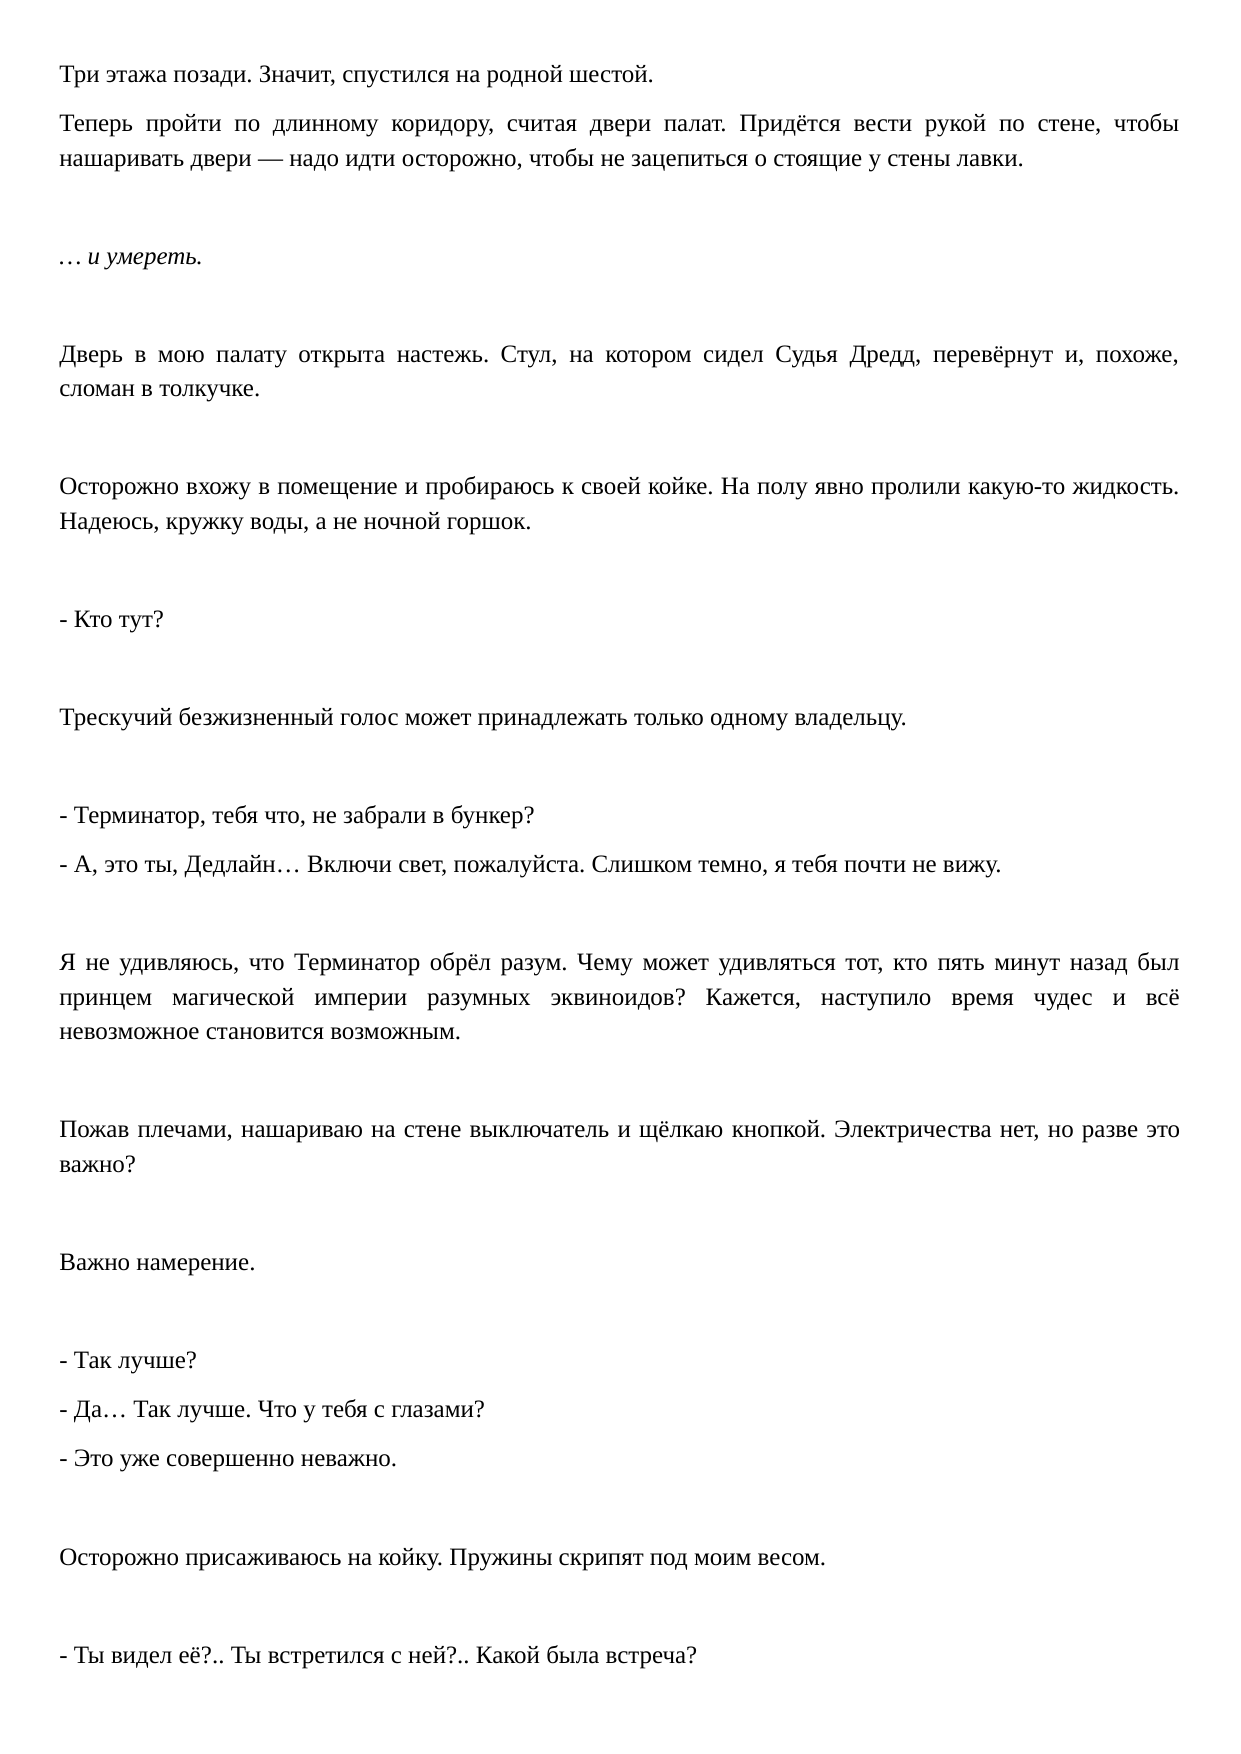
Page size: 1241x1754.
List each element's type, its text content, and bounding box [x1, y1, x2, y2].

text - Кто тут? [59, 604, 1181, 633]
text Я не удивляюсь, что Терминатор обрёл разум. Чему может удивляться тот, кто пять минут назад был принцем магической империи разумных эквиноидов? Кажется, наступило время чудес и всё невозможное становится возможным. [59, 947, 1181, 1045]
text - А, это ты, Дедлайн… Включи свет, пожалуйста. Слишком темно, я тебя почти не вижу. [59, 849, 1181, 878]
text Осторожно вхожу в помещение и пробираюсь к своей койке. На полу явно пролили какую-то жидкость. Надеюсь, кружку воды, а не ночной горшок. [59, 471, 1181, 535]
text Дверь в мою палату открыта настежь. Стул, на котором сидел Судья Дредд, перевёрнут и, похоже, сломан в толкучке. [59, 339, 1181, 402]
text - Терминатор, тебя что, не забрали в бункер? [59, 800, 1181, 829]
text - Ты видел её?.. Ты встретился с ней?.. Какой была встреча? [59, 1640, 1181, 1668]
text Три этажа позади. Значит, спустился на родной шестой. [59, 59, 1181, 88]
text Пожав плечами, нашариваю на стене выключатель и щёлкаю кнопкой. Электричества нет, но разве это важно? [59, 1114, 1181, 1178]
text Трескучий безжизненный голос может принадлежать только одному владельцу. [59, 702, 1181, 731]
text Осторожно присаживаюсь на койку. Пружины скрипят под моим весом. [59, 1542, 1181, 1570]
text - Это уже совершенно неважно. [59, 1443, 1181, 1472]
text - Да… Так лучше. Что у тебя с глазами? [59, 1394, 1181, 1423]
text - Так лучше? [59, 1345, 1181, 1374]
text Важно намерение. [59, 1247, 1181, 1276]
text … и умереть. [59, 241, 1181, 269]
text Теперь пройти по длинному коридору, считая двери палат. Придётся вести рукой по стене, чтобы нашаривать двери — надо идти осторожно, чтобы не зацепиться о стоящие у стены лавки. [59, 108, 1181, 171]
